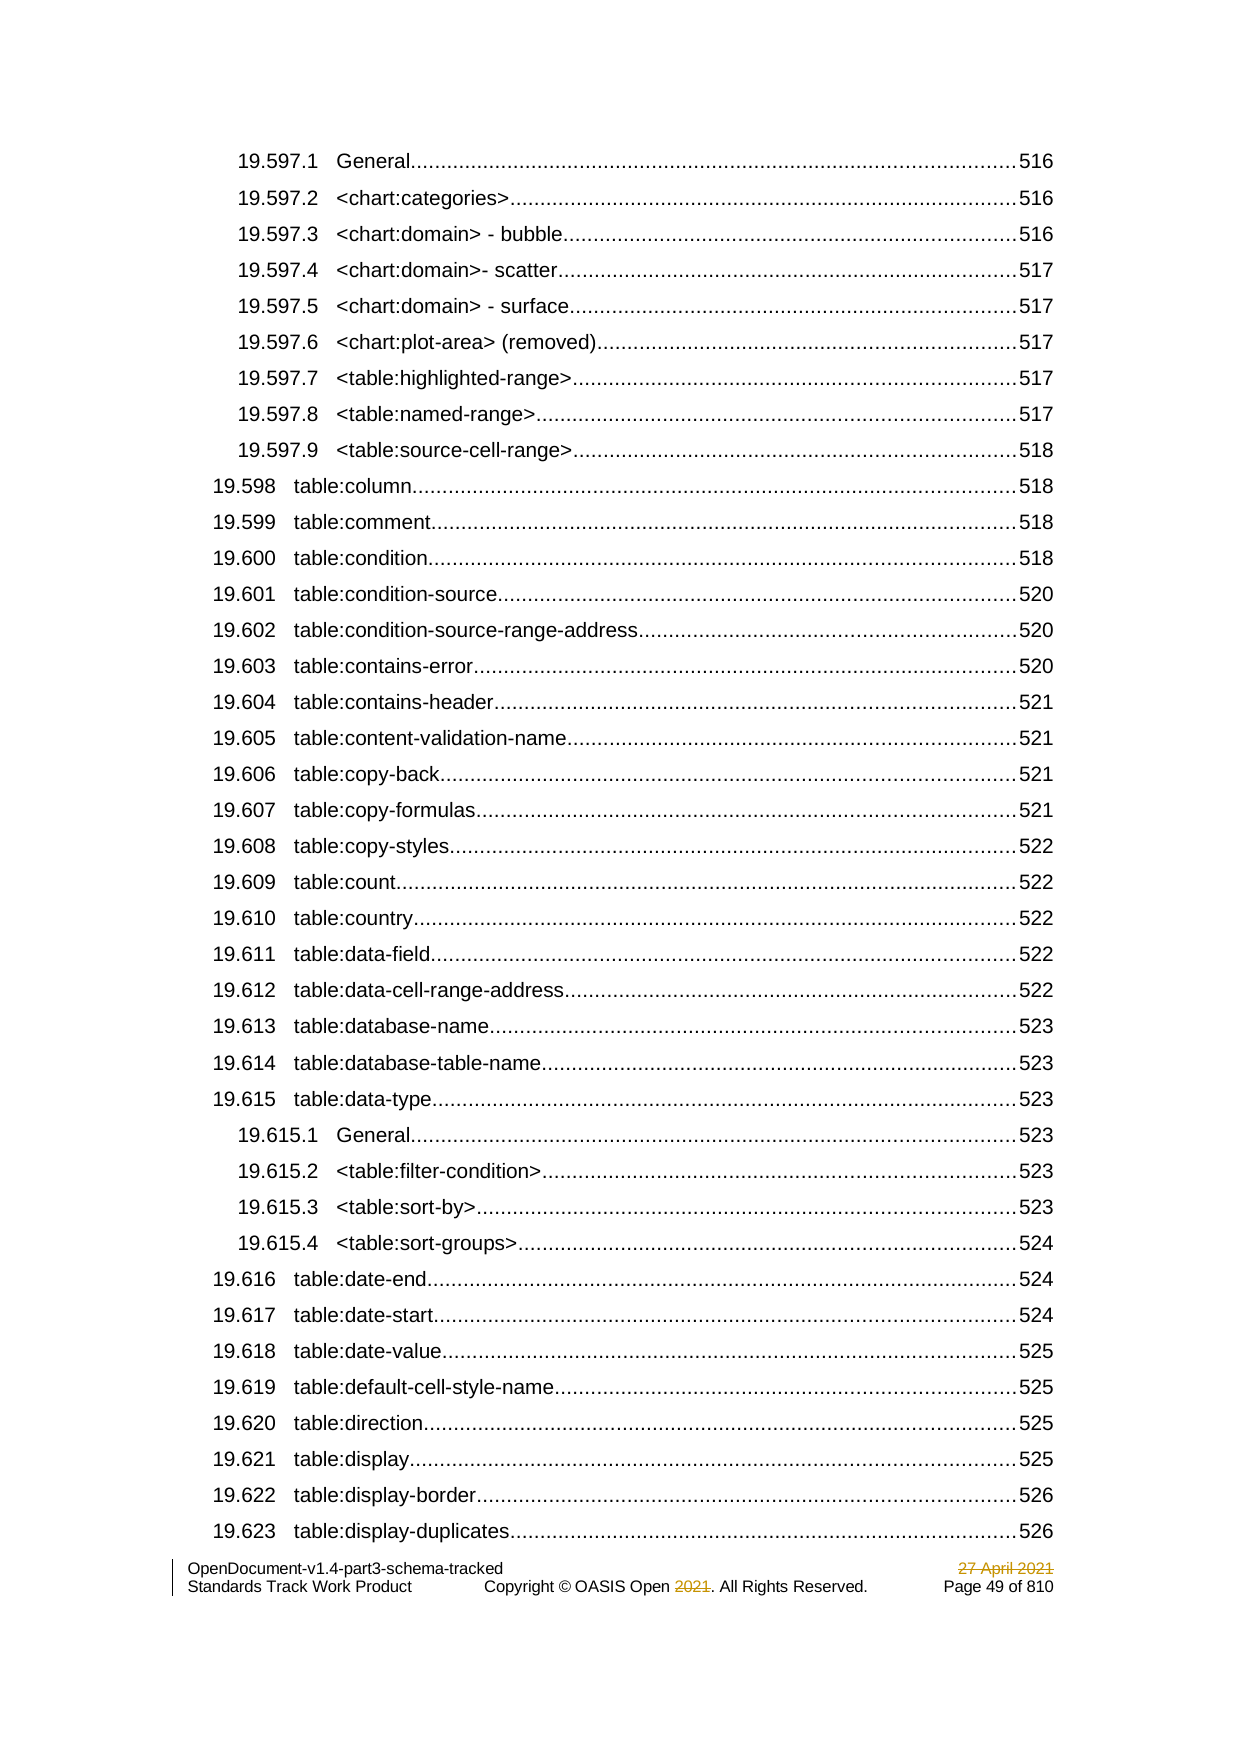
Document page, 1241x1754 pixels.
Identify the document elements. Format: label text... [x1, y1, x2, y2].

text 19.615 table:data-type 523 [212, 1087, 1053, 1111]
text 19.621 table:display 525 [212, 1447, 1053, 1471]
text 19.597.1 General 516 [237, 150, 1053, 173]
text 19.599 table:comment 518 [212, 510, 1053, 534]
text 19.606 table:copy-back 521 [212, 763, 1053, 786]
text 19.597.7 <table:highlighted-range> 517 [237, 366, 1053, 390]
text 19.605 table:content-validation-name 521 [212, 727, 1053, 750]
text 19.604 table:contains-header 521 [212, 691, 1053, 714]
text 19.597.3 <chart:domain> - bubble 516 [237, 222, 1053, 246]
text 19.607 table:copy-formulas 521 [212, 799, 1053, 822]
text 19.612 table:data-cell-range-address 522 [212, 979, 1053, 1002]
text 19.615.1 General 523 [237, 1123, 1053, 1147]
text 19.616 table:date-end 524 [212, 1267, 1053, 1291]
text 19.613 table:database-name 523 [212, 1015, 1053, 1038]
text 19.597.5 <chart:domain> - surface 517 [237, 294, 1053, 318]
text 19.615.4 <table:sort-groups> 524 [237, 1231, 1053, 1255]
text 19.603 table:contains-error 520 [212, 654, 1053, 678]
text 19.597.9 <table:source-cell-range> 518 [237, 438, 1053, 462]
text 19.615.3 <table:sort-by> 523 [237, 1195, 1053, 1219]
text 19.620 table:direction 525 [212, 1411, 1053, 1435]
text 19.623 table:display-duplicates 526 [212, 1519, 1053, 1543]
text 19.602 table:condition-source-range-address 520 [212, 618, 1053, 642]
text 19.597.2 <chart:categories> 516 [237, 186, 1053, 209]
text 19.622 table:display-border 526 [212, 1483, 1053, 1507]
text 19.609 table:count 522 [212, 871, 1053, 894]
text 19.619 table:default-cell-style-name 525 [212, 1375, 1053, 1399]
text 19.611 table:data-field 522 [212, 943, 1053, 966]
text 19.617 table:date-start 524 [212, 1303, 1053, 1327]
text 19.597.4 <chart:domain>- scatter 517 [237, 258, 1053, 282]
text 19.597.8 <table:named-range> 517 [237, 402, 1053, 426]
text 19.600 table:condition 518 [212, 546, 1053, 570]
text 19.598 table:column 518 [212, 474, 1053, 498]
text 19.597.6 <chart:plot-area> (removed) 517 [237, 330, 1053, 354]
text 19.610 table:country 522 [212, 907, 1053, 930]
text 19.615.2 <table:filter-condition> 523 [237, 1159, 1053, 1183]
text 19.614 table:database-table-name 523 [212, 1051, 1053, 1074]
text 19.608 table:copy-styles 522 [212, 835, 1053, 858]
text 19.618 table:date-value 525 [212, 1339, 1053, 1363]
text 19.601 table:condition-source 520 [212, 582, 1053, 606]
